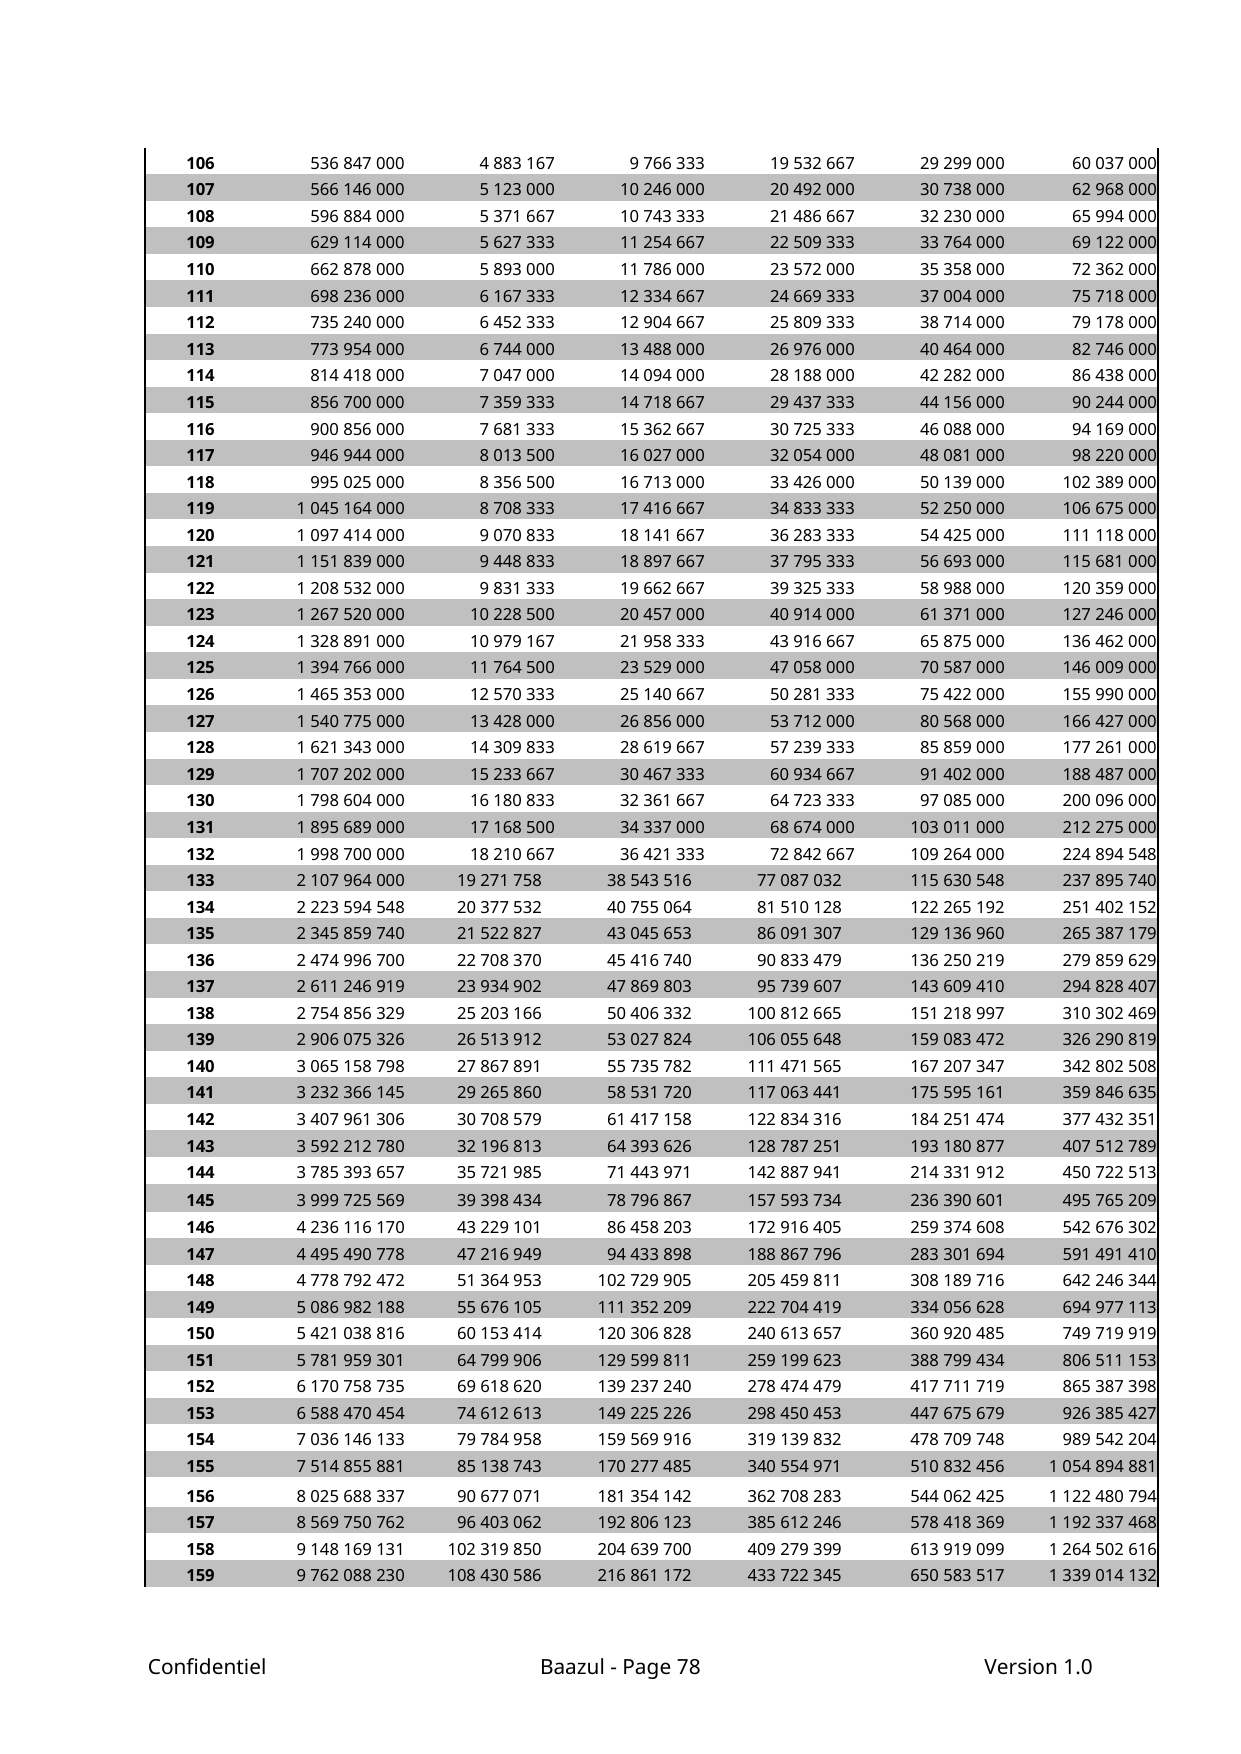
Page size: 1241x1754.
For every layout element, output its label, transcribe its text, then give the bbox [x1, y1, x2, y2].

table_cell 90 833 479 [706, 945, 856, 971]
table_cell 7 359 333 [406, 387, 556, 413]
table_cell 127 [146, 705, 255, 732]
table_cell 3 785 393 657 [255, 1157, 406, 1183]
table_cell 7 047 000 [406, 360, 556, 387]
table_cell 145 [146, 1184, 255, 1212]
table_cell 117 [146, 440, 255, 466]
table_cell 69 122 000 [1006, 227, 1157, 254]
table_cell 143 609 410 [856, 971, 1006, 998]
table_cell 98 220 000 [1006, 440, 1157, 466]
table_cell 359 846 635 [1006, 1077, 1157, 1104]
table_cell 43 229 101 [406, 1212, 556, 1238]
table_cell 51 364 953 [406, 1265, 556, 1291]
table_cell 1 394 766 000 [255, 652, 406, 679]
table_cell 17 168 500 [406, 812, 556, 838]
table_cell 20 377 532 [406, 891, 556, 918]
table_cell 32 196 813 [406, 1130, 556, 1157]
table_cell 1 097 414 000 [255, 520, 406, 546]
table_cell 566 146 000 [255, 174, 406, 201]
table_cell 129 599 811 [556, 1345, 706, 1371]
table_cell 1 151 839 000 [255, 546, 406, 573]
table_cell 510 832 456 [856, 1451, 1006, 1477]
table_cell 19 271 758 [406, 865, 556, 891]
table_cell 80 568 000 [856, 705, 1006, 732]
table_cell 149 [146, 1291, 255, 1318]
table_cell 155 990 000 [1006, 679, 1157, 705]
table_cell 159 083 472 [856, 1024, 1006, 1051]
table_cell 18 897 667 [556, 546, 706, 573]
table_cell 596 884 000 [255, 201, 406, 227]
table_cell 1 339 014 132 [1006, 1560, 1157, 1587]
table_cell 33 764 000 [856, 227, 1006, 254]
table_cell 193 180 877 [856, 1130, 1006, 1157]
table_cell 23 572 000 [706, 254, 856, 280]
table_cell 5 781 959 301 [255, 1345, 406, 1371]
table_cell 77 087 032 [706, 865, 856, 891]
table_cell 131 [146, 812, 255, 838]
table_cell 58 531 720 [556, 1077, 706, 1104]
table_cell 2 107 964 000 [255, 865, 406, 891]
table_cell 237 895 740 [1006, 865, 1157, 891]
table_cell 57 239 333 [706, 732, 856, 758]
table_cell 23 529 000 [556, 652, 706, 679]
table_cell 698 236 000 [255, 280, 406, 307]
table_cell 142 [146, 1104, 255, 1130]
table_cell 70 587 000 [856, 652, 1006, 679]
table_cell 100 812 665 [706, 998, 856, 1024]
table_cell 91 402 000 [856, 759, 1006, 785]
table_cell 29 265 860 [406, 1077, 556, 1104]
table_cell 240 613 657 [706, 1318, 856, 1344]
table_cell 146 [146, 1212, 255, 1238]
table_cell 136 [146, 945, 255, 971]
table_cell 14 094 000 [556, 360, 706, 387]
table_cell 119 [146, 493, 255, 519]
table_cell 749 719 919 [1006, 1318, 1157, 1344]
table_cell 2 906 075 326 [255, 1024, 406, 1051]
table_cell 85 859 000 [856, 732, 1006, 758]
table_cell 97 085 000 [856, 785, 1006, 812]
table_cell 29 437 333 [706, 387, 856, 413]
table_cell 48 081 000 [856, 440, 1006, 466]
table_cell 126 [146, 679, 255, 705]
table_cell 50 139 000 [856, 466, 1006, 493]
table_cell 111 471 565 [706, 1051, 856, 1077]
table_cell 109 264 000 [856, 838, 1006, 865]
table_cell 360 920 485 [856, 1318, 1006, 1344]
table_cell 43 916 667 [706, 626, 856, 652]
table_cell 1 895 689 000 [255, 812, 406, 838]
table_cell 8 025 688 337 [255, 1477, 406, 1507]
table_cell 409 279 399 [706, 1534, 856, 1560]
table_cell 13 488 000 [556, 334, 706, 360]
table_cell 10 743 333 [556, 201, 706, 227]
table_cell 37 795 333 [706, 546, 856, 573]
table_cell 45 416 740 [556, 945, 706, 971]
table_cell 7 514 855 881 [255, 1451, 406, 1477]
table_cell 23 934 902 [406, 971, 556, 998]
table_cell 154 [146, 1424, 255, 1451]
table_cell 65 994 000 [1006, 201, 1157, 227]
table_cell 4 883 167 [406, 148, 556, 174]
table_cell 68 674 000 [706, 812, 856, 838]
table_cell 294 828 407 [1006, 971, 1157, 998]
table_cell 50 281 333 [706, 679, 856, 705]
table_cell 926 385 427 [1006, 1398, 1157, 1424]
table_cell 148 [146, 1265, 255, 1291]
table_cell 6 170 758 735 [255, 1371, 406, 1398]
table_cell 30 725 333 [706, 413, 856, 440]
table_cell 236 390 601 [856, 1184, 1006, 1212]
table_cell 18 210 667 [406, 838, 556, 865]
table_cell 22 509 333 [706, 227, 856, 254]
table_cell 17 416 667 [556, 493, 706, 519]
table_cell 60 037 000 [1006, 148, 1157, 174]
table_cell 1 264 502 616 [1006, 1534, 1157, 1560]
table_cell 326 290 819 [1006, 1024, 1157, 1051]
table_cell 150 [146, 1318, 255, 1344]
table_cell 1 540 775 000 [255, 705, 406, 732]
table_cell 39 325 333 [706, 573, 856, 599]
table_cell 407 512 789 [1006, 1130, 1157, 1157]
table_cell 544 062 425 [856, 1477, 1006, 1507]
table_cell 26 513 912 [406, 1024, 556, 1051]
table_cell 5 421 038 816 [255, 1318, 406, 1344]
table_cell 106 675 000 [1006, 493, 1157, 519]
table_cell 142 887 941 [706, 1157, 856, 1183]
table_cell 128 787 251 [706, 1130, 856, 1157]
table_cell 94 433 898 [556, 1238, 706, 1265]
table_cell 188 867 796 [706, 1238, 856, 1265]
table_cell 71 443 971 [556, 1157, 706, 1183]
table_cell 12 334 667 [556, 280, 706, 307]
table_cell 184 251 474 [856, 1104, 1006, 1130]
table_cell 61 371 000 [856, 599, 1006, 626]
table_cell 120 359 000 [1006, 573, 1157, 599]
table_cell 69 618 620 [406, 1371, 556, 1398]
table_cell 388 799 434 [856, 1345, 1006, 1371]
table_cell 134 [146, 891, 255, 918]
table_cell 8 013 500 [406, 440, 556, 466]
table_cell 34 833 333 [706, 493, 856, 519]
table_cell 50 406 332 [556, 998, 706, 1024]
table_cell 3 999 725 569 [255, 1184, 406, 1212]
table_cell 2 754 856 329 [255, 998, 406, 1024]
table_cell 283 301 694 [856, 1238, 1006, 1265]
table_cell 6 744 000 [406, 334, 556, 360]
table_cell 156 [146, 1477, 255, 1507]
table_cell 3 592 212 780 [255, 1130, 406, 1157]
table_cell 362 708 283 [706, 1477, 856, 1507]
table_cell 900 856 000 [255, 413, 406, 440]
table_cell 28 188 000 [706, 360, 856, 387]
table_cell 12 570 333 [406, 679, 556, 705]
table_cell 4 495 490 778 [255, 1238, 406, 1265]
table_cell 9 070 833 [406, 520, 556, 546]
table_cell 14 309 833 [406, 732, 556, 758]
table_cell 1 621 343 000 [255, 732, 406, 758]
table_cell 159 569 916 [556, 1424, 706, 1451]
table_cell 120 [146, 520, 255, 546]
table_cell 735 240 000 [255, 307, 406, 333]
table_cell 28 619 667 [556, 732, 706, 758]
table_cell 40 464 000 [856, 334, 1006, 360]
table_cell 110 [146, 254, 255, 280]
table_cell 79 784 958 [406, 1424, 556, 1451]
table_cell 377 432 351 [1006, 1104, 1157, 1130]
table_cell 10 228 500 [406, 599, 556, 626]
table_cell 172 916 405 [706, 1212, 856, 1238]
table_cell 20 457 000 [556, 599, 706, 626]
table_cell 5 123 000 [406, 174, 556, 201]
table_cell 118 [146, 466, 255, 493]
table_cell 47 869 803 [556, 971, 706, 998]
table_cell 19 532 667 [706, 148, 856, 174]
table_cell 177 261 000 [1006, 732, 1157, 758]
table_cell 32 054 000 [706, 440, 856, 466]
table_cell 27 867 891 [406, 1051, 556, 1077]
table_cell 20 492 000 [706, 174, 856, 201]
table_cell 167 207 347 [856, 1051, 1006, 1077]
table_cell 81 510 128 [706, 891, 856, 918]
table_cell 30 738 000 [856, 174, 1006, 201]
table_cell 21 522 827 [406, 918, 556, 944]
table_cell 308 189 716 [856, 1265, 1006, 1291]
table_cell 5 086 982 188 [255, 1291, 406, 1318]
table_cell 1 208 532 000 [255, 573, 406, 599]
table_cell 259 199 623 [706, 1345, 856, 1371]
table_cell 64 723 333 [706, 785, 856, 812]
table_cell 6 167 333 [406, 280, 556, 307]
table_cell 856 700 000 [255, 387, 406, 413]
table_cell 773 954 000 [255, 334, 406, 360]
table_cell 5 371 667 [406, 201, 556, 227]
table_cell 106 [146, 148, 255, 174]
table_cell 136 250 219 [856, 945, 1006, 971]
table_cell 11 764 500 [406, 652, 556, 679]
table_cell 3 065 158 798 [255, 1051, 406, 1077]
table_cell 5 893 000 [406, 254, 556, 280]
table_cell 3 232 366 145 [255, 1077, 406, 1104]
table_cell 989 542 204 [1006, 1424, 1157, 1451]
table_cell 13 428 000 [406, 705, 556, 732]
table_cell 157 593 734 [706, 1184, 856, 1212]
table_cell 542 676 302 [1006, 1212, 1157, 1238]
table_cell 95 739 607 [706, 971, 856, 998]
table_cell 310 302 469 [1006, 998, 1157, 1024]
table_cell 279 859 629 [1006, 945, 1157, 971]
table_cell 135 [146, 918, 255, 944]
table_cell 122 [146, 573, 255, 599]
table_cell 14 718 667 [556, 387, 706, 413]
table_cell 2 611 246 919 [255, 971, 406, 998]
table_cell 11 786 000 [556, 254, 706, 280]
table_cell 62 968 000 [1006, 174, 1157, 201]
table_cell 72 362 000 [1006, 254, 1157, 280]
table_cell 115 630 548 [856, 865, 1006, 891]
table_cell 79 178 000 [1006, 307, 1157, 333]
table_cell 259 374 608 [856, 1212, 1006, 1238]
table_cell 3 407 961 306 [255, 1104, 406, 1130]
table_cell 1 465 353 000 [255, 679, 406, 705]
table_cell 133 [146, 865, 255, 891]
table_cell 578 418 369 [856, 1507, 1006, 1533]
table_cell 18 141 667 [556, 520, 706, 546]
table_cell 342 802 508 [1006, 1051, 1157, 1077]
table_cell 2 345 859 740 [255, 918, 406, 944]
table_cell 5 627 333 [406, 227, 556, 254]
table_cell 159 [146, 1560, 255, 1587]
table_cell 75 718 000 [1006, 280, 1157, 307]
table_cell 188 487 000 [1006, 759, 1157, 785]
table_cell 115 681 000 [1006, 546, 1157, 573]
table_cell 108 430 586 [406, 1560, 556, 1587]
table_cell 8 569 750 762 [255, 1507, 406, 1533]
table_cell 132 [146, 838, 255, 865]
table_cell 21 958 333 [556, 626, 706, 652]
table_cell 536 847 000 [255, 148, 406, 174]
table_cell 30 467 333 [556, 759, 706, 785]
table_cell 127 246 000 [1006, 599, 1157, 626]
table_cell 115 [146, 387, 255, 413]
table_cell 111 [146, 280, 255, 307]
table_cell 38 543 516 [556, 865, 706, 891]
table_cell 1 998 700 000 [255, 838, 406, 865]
table_cell 192 806 123 [556, 1507, 706, 1533]
table_cell 212 275 000 [1006, 812, 1157, 838]
table_cell 1 328 891 000 [255, 626, 406, 652]
table_cell 9 831 333 [406, 573, 556, 599]
table_cell 54 425 000 [856, 520, 1006, 546]
table_cell 86 458 203 [556, 1212, 706, 1238]
table_cell 60 153 414 [406, 1318, 556, 1344]
table_cell 137 [146, 971, 255, 998]
table_cell 450 722 513 [1006, 1157, 1157, 1183]
table_cell 113 [146, 334, 255, 360]
table_cell 125 [146, 652, 255, 679]
table_cell 86 091 307 [706, 918, 856, 944]
table_cell 40 914 000 [706, 599, 856, 626]
table_cell 103 011 000 [856, 812, 1006, 838]
table_cell 35 358 000 [856, 254, 1006, 280]
table_cell 650 583 517 [856, 1560, 1006, 1587]
table_cell 340 554 971 [706, 1451, 856, 1477]
table_cell 642 246 344 [1006, 1265, 1157, 1291]
table_cell 117 063 441 [706, 1077, 856, 1104]
table_cell 90 244 000 [1006, 387, 1157, 413]
table_cell 122 265 192 [856, 891, 1006, 918]
table_cell 39 398 434 [406, 1184, 556, 1212]
table_cell 8 708 333 [406, 493, 556, 519]
table_cell 36 283 333 [706, 520, 856, 546]
table_cell 102 319 850 [406, 1534, 556, 1560]
table_cell 9 148 169 131 [255, 1534, 406, 1560]
table_cell 37 004 000 [856, 280, 1006, 307]
table_cell 143 [146, 1130, 255, 1157]
table_cell 102 389 000 [1006, 466, 1157, 493]
table_cell 6 452 333 [406, 307, 556, 333]
table_cell 40 755 064 [556, 891, 706, 918]
table_cell 32 230 000 [856, 201, 1006, 227]
table_cell 61 417 158 [556, 1104, 706, 1130]
table_cell 138 [146, 998, 255, 1024]
table_cell 25 203 166 [406, 998, 556, 1024]
table_cell 153 [146, 1398, 255, 1424]
table_cell 122 834 316 [706, 1104, 856, 1130]
table_cell 385 612 246 [706, 1507, 856, 1533]
table_cell 147 [146, 1238, 255, 1265]
table_cell 121 [146, 546, 255, 573]
table_cell 65 875 000 [856, 626, 1006, 652]
table_cell 116 [146, 413, 255, 440]
table_cell 82 746 000 [1006, 334, 1157, 360]
table_cell 15 233 667 [406, 759, 556, 785]
table_cell 214 331 912 [856, 1157, 1006, 1183]
table_cell 222 704 419 [706, 1291, 856, 1318]
table_cell 124 [146, 626, 255, 652]
table_cell 107 [146, 174, 255, 201]
table_cell 140 [146, 1051, 255, 1077]
table_cell 265 387 179 [1006, 918, 1157, 944]
table_cell 136 462 000 [1006, 626, 1157, 652]
table_cell 53 712 000 [706, 705, 856, 732]
table_cell 15 362 667 [556, 413, 706, 440]
table_cell 64 393 626 [556, 1130, 706, 1157]
table_cell 11 254 667 [556, 227, 706, 254]
table_cell 53 027 824 [556, 1024, 706, 1051]
table_cell 96 403 062 [406, 1507, 556, 1533]
table_cell 129 136 960 [856, 918, 1006, 944]
table_cell 447 675 679 [856, 1398, 1006, 1424]
table_cell 108 [146, 201, 255, 227]
table_cell 60 934 667 [706, 759, 856, 785]
table_cell 29 299 000 [856, 148, 1006, 174]
table_cell 1 707 202 000 [255, 759, 406, 785]
table_cell 47 058 000 [706, 652, 856, 679]
table_cell 130 [146, 785, 255, 812]
table_cell 806 511 153 [1006, 1345, 1157, 1371]
table_cell 114 [146, 360, 255, 387]
table_cell 47 216 949 [406, 1238, 556, 1265]
table_cell 21 486 667 [706, 201, 856, 227]
table_cell 629 114 000 [255, 227, 406, 254]
table_cell 36 421 333 [556, 838, 706, 865]
table_cell 6 588 470 454 [255, 1398, 406, 1424]
table_cell 2 223 594 548 [255, 891, 406, 918]
table_cell 72 842 667 [706, 838, 856, 865]
table_cell 1 045 164 000 [255, 493, 406, 519]
table_cell 90 677 071 [406, 1477, 556, 1507]
table_cell 946 944 000 [255, 440, 406, 466]
table_cell 152 [146, 1371, 255, 1398]
table_cell 204 639 700 [556, 1534, 706, 1560]
table_cell 1 054 894 881 [1006, 1451, 1157, 1477]
table_cell 102 729 905 [556, 1265, 706, 1291]
table_cell 25 809 333 [706, 307, 856, 333]
table_cell 9 448 833 [406, 546, 556, 573]
table_cell 1 267 520 000 [255, 599, 406, 626]
table_cell 120 306 828 [556, 1318, 706, 1344]
table_cell 56 693 000 [856, 546, 1006, 573]
table_cell 74 612 613 [406, 1398, 556, 1424]
table_cell 109 [146, 227, 255, 254]
table_cell 64 799 906 [406, 1345, 556, 1371]
table_cell 1 192 337 468 [1006, 1507, 1157, 1533]
table_cell 123 [146, 599, 255, 626]
table_cell 52 250 000 [856, 493, 1006, 519]
table_cell 9 766 333 [556, 148, 706, 174]
table_cell 157 [146, 1507, 255, 1533]
table_cell 26 976 000 [706, 334, 856, 360]
table_cell 44 156 000 [856, 387, 1006, 413]
table_cell 278 474 479 [706, 1371, 856, 1398]
table_cell 814 418 000 [255, 360, 406, 387]
table_cell 141 [146, 1077, 255, 1104]
table_cell 94 169 000 [1006, 413, 1157, 440]
table_cell 200 096 000 [1006, 785, 1157, 812]
table_cell 4 778 792 472 [255, 1265, 406, 1291]
table_cell 78 796 867 [556, 1184, 706, 1212]
table_cell 85 138 743 [406, 1451, 556, 1477]
table_cell 22 708 370 [406, 945, 556, 971]
table_cell 30 708 579 [406, 1104, 556, 1130]
table_cell 166 427 000 [1006, 705, 1157, 732]
table_cell 181 354 142 [556, 1477, 706, 1507]
table_cell 158 [146, 1534, 255, 1560]
table_cell 417 711 719 [856, 1371, 1006, 1398]
table_cell 155 [146, 1451, 255, 1477]
table_cell 34 337 000 [556, 812, 706, 838]
table_cell 16 180 833 [406, 785, 556, 812]
table_cell 111 352 209 [556, 1291, 706, 1318]
table_cell 298 450 453 [706, 1398, 856, 1424]
table_cell 7 036 146 133 [255, 1424, 406, 1451]
table_cell 55 735 782 [556, 1051, 706, 1077]
table_cell 2 474 996 700 [255, 945, 406, 971]
table_cell 12 904 667 [556, 307, 706, 333]
table_cell 26 856 000 [556, 705, 706, 732]
table_cell 1 798 604 000 [255, 785, 406, 812]
table_cell 613 919 099 [856, 1534, 1006, 1560]
table_cell 58 988 000 [856, 573, 1006, 599]
table_cell 86 438 000 [1006, 360, 1157, 387]
table_cell 334 056 628 [856, 1291, 1006, 1318]
table_cell 111 118 000 [1006, 520, 1157, 546]
table_cell 694 977 113 [1006, 1291, 1157, 1318]
table_cell 251 402 152 [1006, 891, 1157, 918]
table_cell 42 282 000 [856, 360, 1006, 387]
table_cell 151 218 997 [856, 998, 1006, 1024]
table_cell 32 361 667 [556, 785, 706, 812]
table_cell 495 765 209 [1006, 1184, 1157, 1212]
table_cell 129 [146, 759, 255, 785]
table_cell 662 878 000 [255, 254, 406, 280]
table_cell 433 722 345 [706, 1560, 856, 1587]
table_cell 112 [146, 307, 255, 333]
table_cell 10 979 167 [406, 626, 556, 652]
table_cell 16 027 000 [556, 440, 706, 466]
table_cell 319 139 832 [706, 1424, 856, 1451]
table_cell 4 236 116 170 [255, 1212, 406, 1238]
table_cell 224 894 548 [1006, 838, 1157, 865]
table_cell 478 709 748 [856, 1424, 1006, 1451]
table_cell 995 025 000 [255, 466, 406, 493]
table_cell 55 676 105 [406, 1291, 556, 1318]
table_cell 33 426 000 [706, 466, 856, 493]
table_cell 128 [146, 732, 255, 758]
table_cell 149 225 226 [556, 1398, 706, 1424]
table_cell 591 491 410 [1006, 1238, 1157, 1265]
table_cell 216 861 172 [556, 1560, 706, 1587]
table_cell 35 721 985 [406, 1157, 556, 1183]
table_cell 10 246 000 [556, 174, 706, 201]
table_cell 205 459 811 [706, 1265, 856, 1291]
table_cell 24 669 333 [706, 280, 856, 307]
table_cell 9 762 088 230 [255, 1560, 406, 1587]
table_cell 170 277 485 [556, 1451, 706, 1477]
table_cell 38 714 000 [856, 307, 1006, 333]
table_cell 8 356 500 [406, 466, 556, 493]
table_cell 46 088 000 [856, 413, 1006, 440]
table_cell 43 045 653 [556, 918, 706, 944]
table_cell 1 122 480 794 [1006, 1477, 1157, 1507]
table_cell 151 [146, 1345, 255, 1371]
table_cell 19 662 667 [556, 573, 706, 599]
table_cell 865 387 398 [1006, 1371, 1157, 1398]
table_cell 139 237 240 [556, 1371, 706, 1398]
table_cell 106 055 648 [706, 1024, 856, 1051]
table_cell 16 713 000 [556, 466, 706, 493]
table_cell 75 422 000 [856, 679, 1006, 705]
table_cell 25 140 667 [556, 679, 706, 705]
table_cell 146 009 000 [1006, 652, 1157, 679]
table_cell 7 681 333 [406, 413, 556, 440]
table_cell 175 595 161 [856, 1077, 1006, 1104]
table_cell 139 [146, 1024, 255, 1051]
table_cell 144 [146, 1157, 255, 1183]
